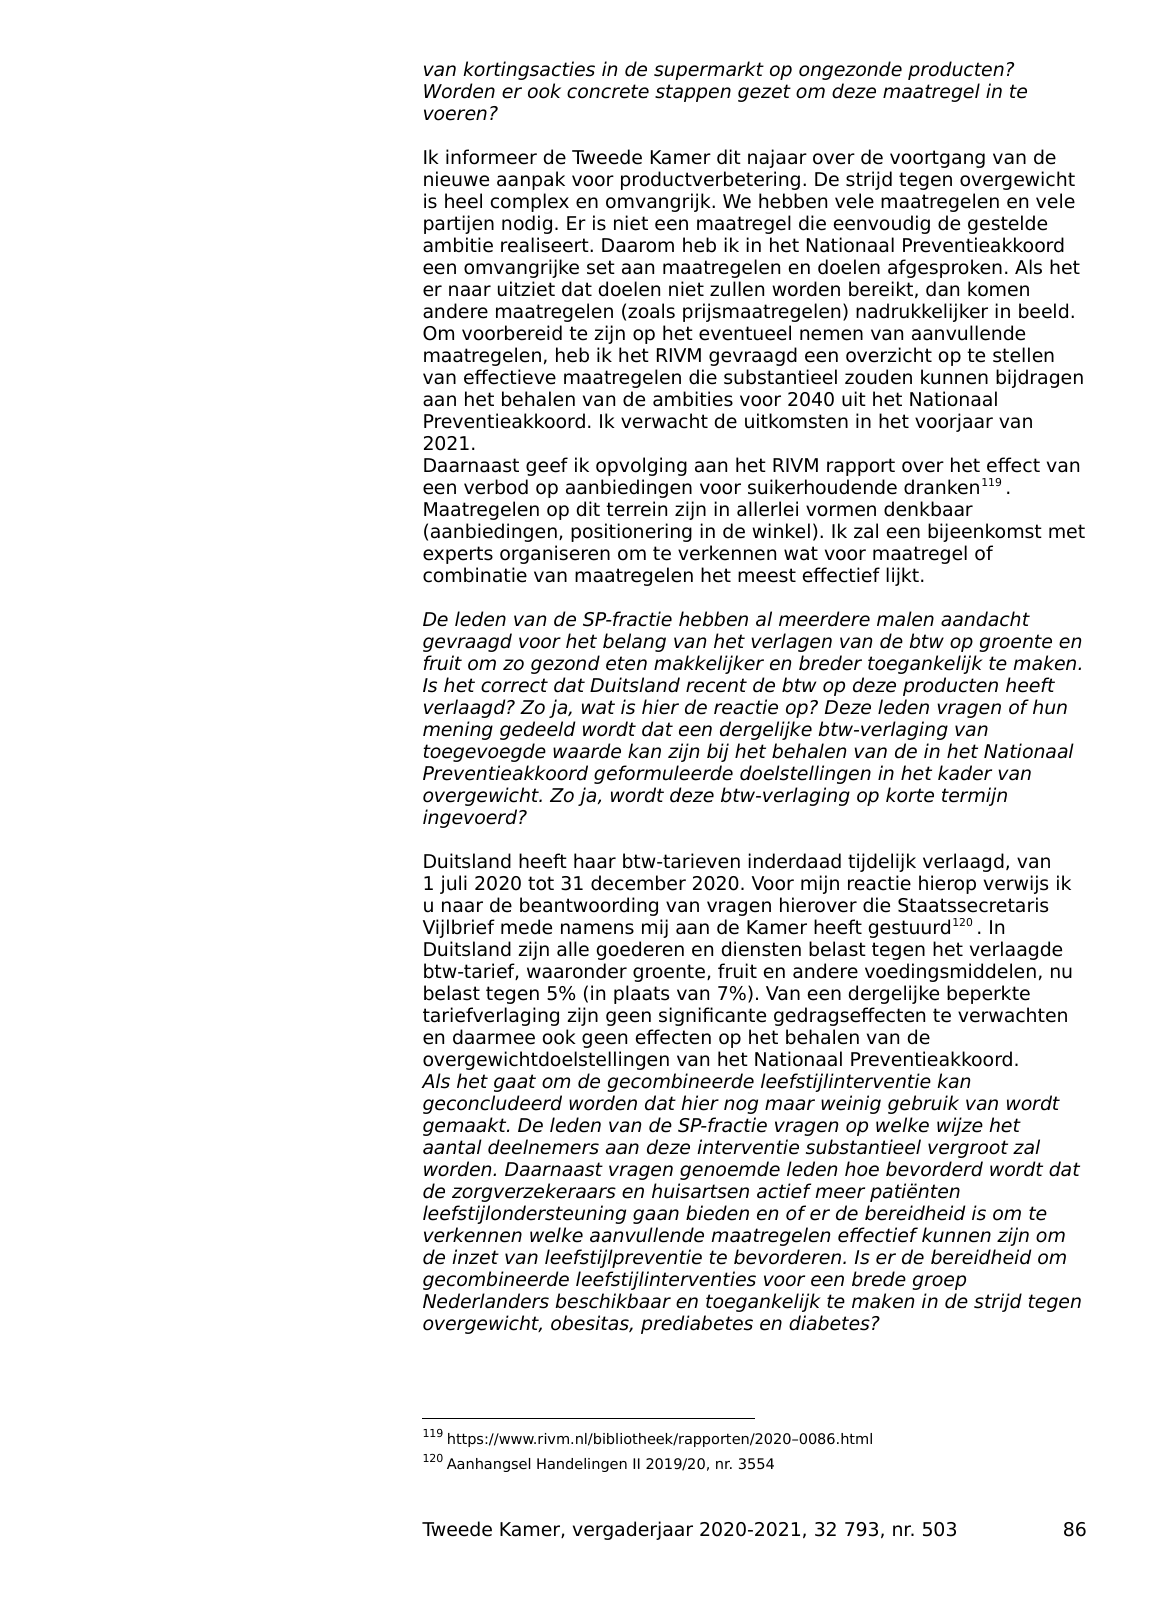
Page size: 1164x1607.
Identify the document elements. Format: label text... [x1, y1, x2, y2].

text van kortingsacties in de supermarkt op ongezonde producten? Worden er ook concrete stappen gezet om deze maatregel in te voeren? [422, 59, 1087, 125]
text Aanhangsel Handelingen II 2019/20, nr. 3554 [422, 1452, 1087, 1474]
text De leden van de SP-fractie hebben al meerdere malen aandacht gevraagd voor het belang van het verlagen van de btw op groente en fruit om zo gezond eten makkelijker en breder toegankelijk te maken. Is het correct dat Duitsland recent de btw op deze producten heeft verlaagd? Zo ja, wat is hier de reactie op? Deze leden vragen of hun mening gedeeld wordt dat een dergelijke btw-verlaging van toegevoegde waarde kan zijn bij het behalen van de in het Nationaal Preventieakkoord geformuleerde doelstellingen in het kader van overgewicht. Zo ja, wordt deze btw-verlaging op korte termijn ingevoerd? [422, 609, 1087, 829]
text https://www.rivm.nl/bibliotheek/rapporten/2020–0086.html [422, 1427, 1087, 1449]
text Daarnaast geef ik opvolging aan het RIVM rapport over het effect van een verbod op aanbiedingen voor suikerhoudende dranken. Maatregelen op dit terrein zijn in allerlei vormen denkbaar (aanbiedingen, positionering in de winkel). Ik zal een bijeenkomst met experts organiseren om te verkennen wat voor maatregel of combinatie van maatregelen het meest effectief lijkt. [422, 455, 1087, 587]
text Ik informeer de Tweede Kamer dit najaar over de voortgang van de nieuwe aanpak voor productverbetering. De strijd tegen overgewicht is heel complex en omvangrijk. We hebben vele maatregelen en vele partijen nodig. Er is niet een maatregel die eenvoudig de gestelde ambitie realiseert. Daarom heb ik in het Nationaal Preventieakkoord een omvangrijke set aan maatregelen en doelen afgesproken. Als het er naar uitziet dat doelen niet zullen worden bereikt, dan komen andere maatregelen (zoals prijsmaatregelen) nadrukkelijker in beeld. Om voorbereid te zijn op het eventueel nemen van aanvullende maatregelen, heb ik het RIVM gevraagd een overzicht op te stellen van effectieve maatregelen die substantieel zouden kunnen bijdragen aan het behalen van de ambities voor 2040 uit het Nationaal Preventieakkoord. Ik verwacht de uitkomsten in het voorjaar van 2021. [422, 147, 1087, 455]
text Duitsland heeft haar btw-tarieven inderdaad tijdelijk verlaagd, van 1 juli 2020 tot 31 december 2020. Voor mijn reactie hierop verwijs ik u naar de beantwoording van vragen hierover die Staatssecretaris Vijlbrief mede namens mij aan de Kamer heeft gestuurd. In Duitsland zijn alle goederen en diensten belast tegen het verlaagde btw-tarief, waaronder groente, fruit en andere voedingsmiddelen, nu belast tegen 5% (in plaats van 7%). Van een dergelijke beperkte tariefverlaging zijn geen significante gedragseffecten te verwachten en daarmee ook geen effecten op het behalen van de overgewichtdoelstellingen van het Nationaal Preventieakkoord. [422, 851, 1087, 1071]
text Als het gaat om de gecombineerde leefstijlinterventie kan geconcludeerd worden dat hier nog maar weinig gebruik van wordt gemaakt. De leden van de SP-fractie vragen op welke wijze het aantal deelnemers aan deze interventie substantieel vergroot zal worden. Daarnaast vragen genoemde leden hoe bevorderd wordt dat de zorgverzekeraars en huisartsen actief meer patiënten leefstijlondersteuning gaan bieden en of er de bereidheid is om te verkennen welke aanvullende maatregelen effectief kunnen zijn om de inzet van leefstijlpreventie te bevorderen. Is er de bereidheid om gecombineerde leefstijlinterventies voor een brede groep Nederlanders beschikbaar en toegankelijk te maken in de strijd tegen overgewicht, obesitas, prediabetes en diabetes? [422, 1071, 1087, 1334]
